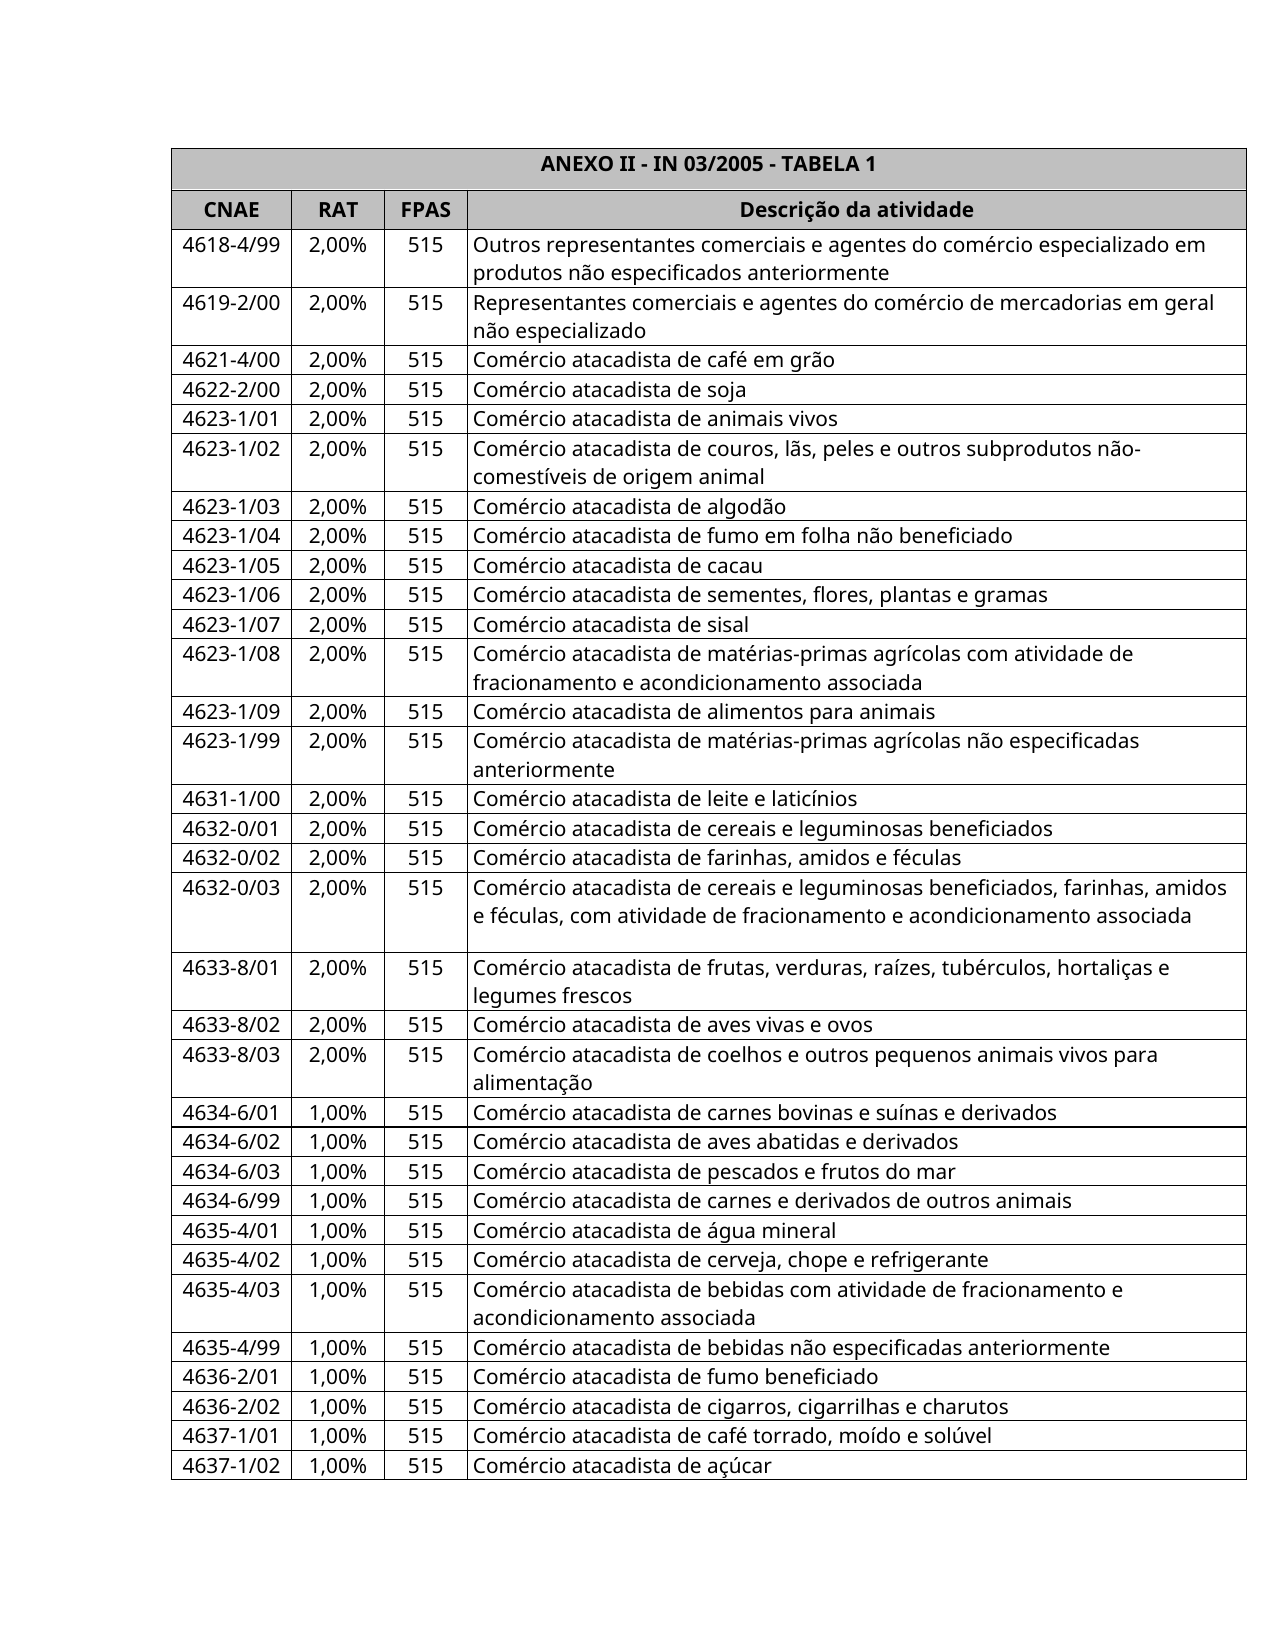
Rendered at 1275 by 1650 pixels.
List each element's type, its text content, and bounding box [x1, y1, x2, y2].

table_cell 4637-1/02 [172, 1451, 291, 1479]
table_cell 515 [385, 521, 467, 550]
table_cell 2,00% [292, 639, 384, 696]
table_cell 4636-2/02 [172, 1392, 291, 1420]
table_cell 4632-0/02 [172, 844, 291, 872]
table_cell Comércio atacadista de cigarros, cigarrilhas e charutos [468, 1392, 1246, 1420]
table_cell 4636-2/01 [172, 1362, 291, 1391]
table_cell Comércio atacadista de sementes, flores, plantas e gramas [468, 580, 1246, 609]
table_cell Comércio atacadista de fumo beneficiado [468, 1362, 1246, 1391]
table_cell 2,00% [292, 873, 384, 952]
table_cell 515 [385, 580, 467, 609]
table_cell 4623-1/02 [172, 434, 291, 491]
table_cell 515 [385, 873, 467, 952]
table_cell 515 [385, 1245, 467, 1274]
table_cell 2,00% [292, 492, 384, 520]
table_cell 4635-4/02 [172, 1245, 291, 1274]
table_cell 2,00% [292, 580, 384, 609]
table_cell Comércio atacadista de algodão [468, 492, 1246, 520]
table_cell 515 [385, 230, 467, 287]
table_cell 2,00% [292, 785, 384, 813]
table_cell 2,00% [292, 405, 384, 433]
table_cell 4622-2/00 [172, 375, 291, 403]
table_cell Comércio atacadista de cacau [468, 551, 1246, 579]
table_cell Comércio atacadista de farinhas, amidos e féculas [468, 844, 1246, 872]
table_cell 515 [385, 434, 467, 491]
table_cell 4633-8/03 [172, 1040, 291, 1097]
table_cell Comércio atacadista de café em grão [468, 346, 1246, 374]
table_cell Comércio atacadista de água mineral [468, 1216, 1246, 1244]
table_cell Comércio atacadista de carnes bovinas e suínas e derivados [468, 1098, 1246, 1126]
table_cell 1,00% [292, 1216, 384, 1244]
table_cell 515 [385, 1421, 467, 1450]
table_cell 4623-1/05 [172, 551, 291, 579]
table_cell 4623-1/07 [172, 610, 291, 638]
table_cell 1,00% [292, 1128, 384, 1156]
table_cell 2,00% [292, 288, 384, 344]
table_cell Comércio atacadista de pescados e frutos do mar [468, 1157, 1246, 1185]
table_cell 515 [385, 375, 467, 403]
table_cell Comércio atacadista de aves abatidas e derivados [468, 1128, 1246, 1156]
table_cell 515 [385, 405, 467, 433]
table_cell 515 [385, 953, 467, 1009]
table_cell 515 [385, 785, 467, 813]
table_cell Comércio atacadista de couros, lãs, peles e outros subprodutos não-comestíveis de origem animal [468, 434, 1246, 491]
table_cell 4619-2/00 [172, 288, 291, 344]
table_cell 4621-4/00 [172, 346, 291, 374]
table_cell 515 [385, 288, 467, 344]
table_cell 515 [385, 844, 467, 872]
table_cell 515 [385, 492, 467, 520]
table_cell 515 [385, 1186, 467, 1215]
table_cell 4633-8/01 [172, 953, 291, 1009]
table_cell 1,00% [292, 1421, 384, 1450]
table_cell Comércio atacadista de soja [468, 375, 1246, 403]
table_cell 4635-4/99 [172, 1333, 291, 1361]
table_cell 1,00% [292, 1186, 384, 1215]
table_header ANEXO II - IN 03/2005 - TABELA 1 [172, 149, 1246, 189]
table_cell Comércio atacadista de cereais e leguminosas beneficiados, farinhas, amidos e féculas, com atividade de fracionamento e acondicionamento associada [468, 873, 1246, 952]
table_cell 1,00% [292, 1451, 384, 1479]
table_cell Comércio atacadista de cereais e leguminosas beneficiados [468, 814, 1246, 842]
table_cell 515 [385, 814, 467, 842]
table_cell 4623-1/99 [172, 727, 291, 783]
table_cell 2,00% [292, 844, 384, 872]
table_cell RAT [292, 191, 384, 229]
table_cell 2,00% [292, 1040, 384, 1097]
table_cell 2,00% [292, 230, 384, 287]
table_cell Comércio atacadista de carnes e derivados de outros animais [468, 1186, 1246, 1215]
table_cell 515 [385, 1392, 467, 1420]
table_cell Comércio atacadista de café torrado, moído e solúvel [468, 1421, 1246, 1450]
table_cell 2,00% [292, 551, 384, 579]
table_cell 515 [385, 1040, 467, 1097]
table_cell 1,00% [292, 1333, 384, 1361]
table_cell 4623-1/03 [172, 492, 291, 520]
table_cell 515 [385, 1362, 467, 1391]
table_cell 1,00% [292, 1392, 384, 1420]
table_cell 4623-1/01 [172, 405, 291, 433]
table_cell Comércio atacadista de alimentos para animais [468, 697, 1246, 726]
table_cell Comércio atacadista de açúcar [468, 1451, 1246, 1479]
table_cell 4623-1/08 [172, 639, 291, 696]
table_cell 4623-1/06 [172, 580, 291, 609]
table_cell 2,00% [292, 434, 384, 491]
table_cell 515 [385, 727, 467, 783]
table_cell Descrição da atividade [468, 191, 1246, 229]
table_cell 4634-6/99 [172, 1186, 291, 1215]
table_cell 1,00% [292, 1275, 384, 1332]
table_cell Comércio atacadista de leite e laticínios [468, 785, 1246, 813]
table_cell Comércio atacadista de frutas, verduras, raízes, tubérculos, hortaliças e legumes frescos [468, 953, 1246, 1009]
table_cell 2,00% [292, 610, 384, 638]
table_cell Comércio atacadista de animais vivos [468, 405, 1246, 433]
table_cell 2,00% [292, 953, 384, 1009]
table_cell 1,00% [292, 1245, 384, 1274]
table_cell 4623-1/04 [172, 521, 291, 550]
table_cell 4634-6/02 [172, 1128, 291, 1156]
table_cell 4631-1/00 [172, 785, 291, 813]
table_cell 4632-0/01 [172, 814, 291, 842]
table_cell 515 [385, 1216, 467, 1244]
table_cell 4632-0/03 [172, 873, 291, 952]
table_cell Comércio atacadista de coelhos e outros pequenos animais vivos para alimentação [468, 1040, 1246, 1097]
table_cell 2,00% [292, 697, 384, 726]
table_cell 4623-1/09 [172, 697, 291, 726]
table_cell Comércio atacadista de aves vivas e ovos [468, 1011, 1246, 1039]
table_cell Comércio atacadista de sisal [468, 610, 1246, 638]
table_cell Comércio atacadista de bebidas com atividade de fracionamento e acondicionamento associada [468, 1275, 1246, 1332]
table_cell 515 [385, 639, 467, 696]
table_cell Comércio atacadista de bebidas não especificadas anteriormente [468, 1333, 1246, 1361]
table_cell 2,00% [292, 727, 384, 783]
table_cell 515 [385, 610, 467, 638]
table_cell 515 [385, 551, 467, 579]
table_cell Comércio atacadista de matérias-primas agrícolas com atividade de fracionamento e acondicionamento associada [468, 639, 1246, 696]
table_cell Outros representantes comerciais e agentes do comércio especializado em produtos não especificados anteriormente [468, 230, 1246, 287]
table_cell 515 [385, 697, 467, 726]
table_cell 4634-6/01 [172, 1098, 291, 1126]
table_cell 1,00% [292, 1362, 384, 1391]
table_cell 515 [385, 1098, 467, 1126]
table_cell 515 [385, 1128, 467, 1156]
table_cell Comércio atacadista de cerveja, chope e refrigerante [468, 1245, 1246, 1274]
table_cell 2,00% [292, 814, 384, 842]
table_cell 4637-1/01 [172, 1421, 291, 1450]
table_cell 515 [385, 1011, 467, 1039]
table_cell 2,00% [292, 375, 384, 403]
table_cell 4618-4/99 [172, 230, 291, 287]
table_cell 1,00% [292, 1157, 384, 1185]
table_cell 4635-4/01 [172, 1216, 291, 1244]
table_cell 1,00% [292, 1098, 384, 1126]
table_cell Representantes comerciais e agentes do comércio de mercadorias em geral não especializado [468, 288, 1246, 344]
table_cell Comércio atacadista de matérias-primas agrícolas não especificadas anteriormente [468, 727, 1246, 783]
table_cell Comércio atacadista de fumo em folha não beneficiado [468, 521, 1246, 550]
table_cell 515 [385, 1157, 467, 1185]
table_cell 515 [385, 1451, 467, 1479]
table_cell 515 [385, 1333, 467, 1361]
table_cell 2,00% [292, 521, 384, 550]
table_cell 4634-6/03 [172, 1157, 291, 1185]
table_cell 515 [385, 346, 467, 374]
table_cell 2,00% [292, 1011, 384, 1039]
table_cell CNAE [172, 191, 291, 229]
table_cell 2,00% [292, 346, 384, 374]
table_cell 4635-4/03 [172, 1275, 291, 1332]
table_cell 4633-8/02 [172, 1011, 291, 1039]
table_cell FPAS [385, 191, 467, 229]
table_cell 515 [385, 1275, 467, 1332]
